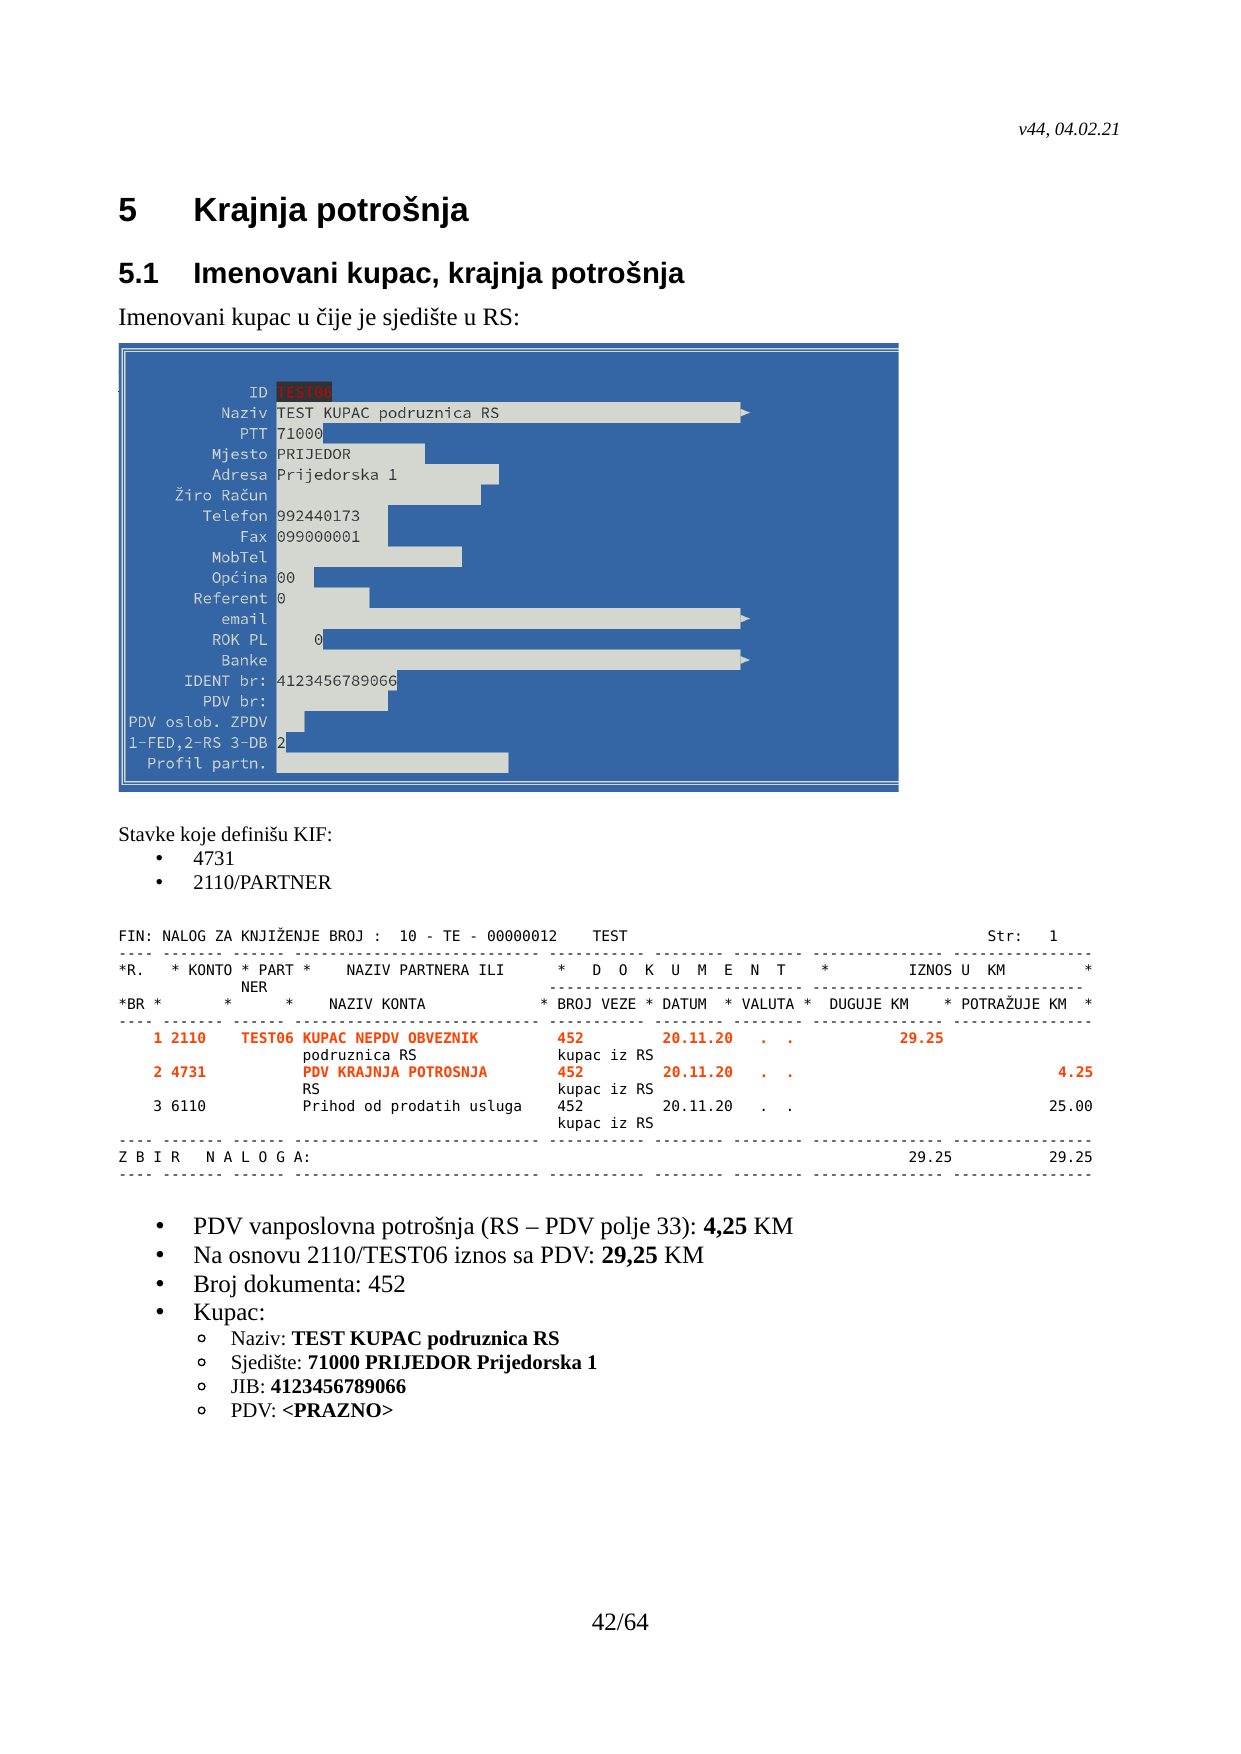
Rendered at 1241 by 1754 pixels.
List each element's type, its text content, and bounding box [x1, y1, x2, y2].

text Stavke koje definišu KIF: [118, 822, 1122, 846]
list Naziv: TEST KUPAC podruznica RS [193, 1326, 1122, 1350]
list JIB: 4123456789066 [193, 1374, 1122, 1398]
subtitle 2110/PARTNER [156, 870, 1122, 894]
text podruznica RS kupac iz RS [118, 1047, 1122, 1064]
text 2 4731 PDV KRAJNJA POTROSNJA 452 20.11.20 . . 4.25 [118, 1064, 1122, 1081]
subtitle Krajnja potrošnja [118, 190, 1122, 229]
text RS kupac iz RS [118, 1081, 1122, 1098]
text NER ----------------------------- ------------------------------- [118, 979, 1122, 996]
list 4731 [156, 846, 1122, 870]
text ---- ------- ------ ---------------------------- ----------- -------- -------- --------------- ---------------- [118, 1013, 1122, 1030]
text 3 6110 Prihod od prodatih usluga 452 20.11.20 . . 25.00 [118, 1098, 1122, 1114]
list PDV: <PRAZNO> [193, 1398, 1122, 1422]
list Sjedište: 71000 PRIJEDOR Prijedorska 1 [193, 1350, 1122, 1374]
subtitle Imenovani kupac, krajnja potrošnja [118, 256, 1122, 289]
text ---- ------- ------ ---------------------------- ----------- -------- -------- --------------- ---------------- [118, 1132, 1122, 1148]
text kupac iz RS [118, 1114, 1122, 1132]
text ---- ------- ------ ---------------------------- ----------- -------- -------- --------------- ---------------- [118, 945, 1122, 962]
list Kupac: [156, 1297, 1122, 1326]
list PDV vanposlovna potrošnja (RS – PDV polje 33): 4,25 KM [156, 1211, 1122, 1240]
text *BR * * * NAZIV KONTA * BROJ VEZE * DATUM * VALUTA * DUGUJE KM * POTRAŽUJE KM * [118, 996, 1122, 1013]
list Broj dokumenta: 452 [156, 1269, 1122, 1297]
text FIN: NALOG ZA KNJIŽENJE BROJ : 10 - TE - 00000012 TEST Str: 1 [118, 928, 1122, 945]
text *R. * KONTO * PART * NAZIV PARTNERA ILI * D O K U M E N T * IZNOS U KM * [118, 962, 1122, 979]
text Imenovani kupac u čije je sjedište u RS: [118, 302, 1122, 331]
picture [118, 343, 899, 792]
text ---- ------- ------ ---------------------------- ----------- -------- -------- --------------- ---------------- [118, 1166, 1122, 1182]
list Na osnovu 2110/TEST06 iznos sa PDV: 29,25 KM [156, 1240, 1122, 1269]
text 1 2110 TEST06 KUPAC NEPDV OBVEZNIK 452 20.11.20 . . 29.25 [118, 1030, 1122, 1047]
text Z B I R N A L O G A: 29.25 29.25 [118, 1148, 1122, 1166]
